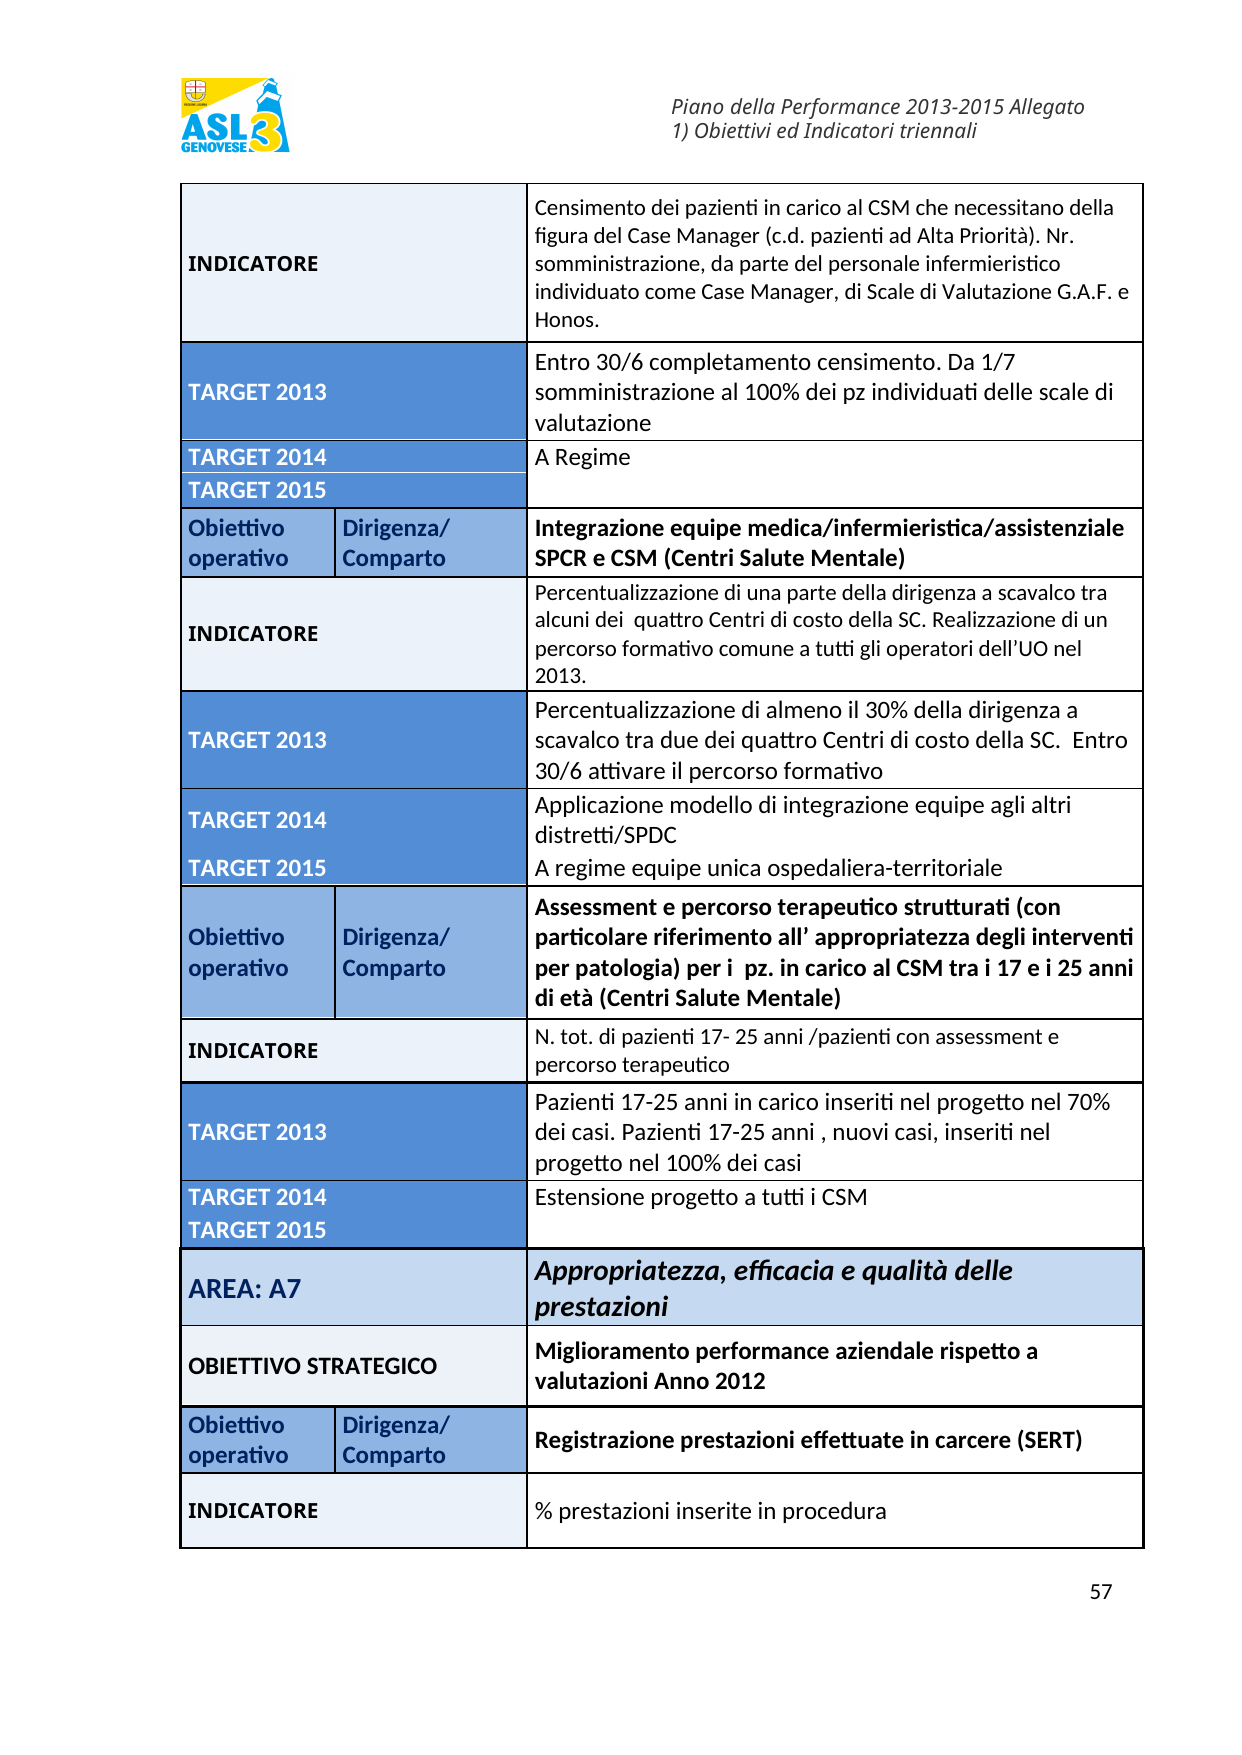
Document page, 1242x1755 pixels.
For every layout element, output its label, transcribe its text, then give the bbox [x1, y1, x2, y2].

table_cell Dirigenza/ Comparto [336, 1408, 526, 1472]
table_cell Miglioramento performance aziendale rispetto a valutazioni Anno 2012 [528, 1326, 1142, 1404]
table_cell Obiettivo operativo [182, 509, 334, 576]
table_cell TARGET 2014 [182, 441, 335, 472]
table_cell Appropriatezza, efficacia e qualità delle prestazioni [528, 1250, 1142, 1325]
table_cell Registrazione prestazioni effettuate in carcere (SERT) [528, 1408, 1142, 1472]
table_cell [335, 1181, 526, 1213]
table_cell [335, 1084, 526, 1180]
table_cell [335, 441, 526, 472]
table_cell [335, 343, 526, 439]
table_cell TARGET 2014 [182, 789, 335, 850]
table_cell Applicazione modello di integrazione equipe agli altri distretti/SPDC [528, 789, 1142, 850]
table_cell [335, 1213, 526, 1247]
table_cell [335, 473, 526, 507]
table_cell Pazienti 17-25 anni in carico inseriti nel progetto nel 70% dei casi. Pazienti 17-25 anni , nuovi casi, inseriti nel progetto nel 100% dei casi [528, 1084, 1142, 1180]
table_cell TARGET 2015 [182, 473, 335, 507]
table_cell Entro 30/6 completamento censimento. Da 1/7 somministrazione al 100% dei pz individuati delle scale di valutazione [528, 343, 1142, 439]
table_cell [335, 789, 526, 850]
table_cell Percentualizzazione di almeno il 30% della dirigenza a scavalco tra due dei quattro Centri di costo della SC. Entro 30/6 attivare il percorso formativo [528, 692, 1142, 788]
table_cell A regime equipe unica ospedaliera-territoriale [528, 850, 1142, 884]
table_cell TARGET 2013 [182, 692, 335, 788]
table_cell [335, 692, 526, 788]
table_cell TARGET 2013 [182, 1084, 335, 1180]
table_cell [335, 850, 526, 884]
table_cell Assessment e percorso terapeutico strutturati (con particolare riferimento all’ appropriatezza degli interventi per patologia) per i pz. in carico al CSM tra i 17 e i 25 anni di età (Centri Salute Mentale) [528, 887, 1142, 1017]
table_cell N. tot. di pazienti 17- 25 anni /pazienti con assessment e percorso terapeutico [528, 1020, 1142, 1081]
table_cell AREA: A7 [182, 1250, 526, 1325]
table_cell TARGET 2014 [182, 1181, 335, 1213]
table_cell Integrazione equipe medica/infermieristica/assistenziale SPCR e CSM (Centri Salute Mentale) [528, 509, 1142, 576]
table_cell [528, 473, 1142, 507]
table_cell Estensione progetto a tutti i CSM [528, 1181, 1142, 1213]
table_cell Dirigenza/ Comparto [336, 887, 526, 1017]
table_cell INDICATORE [182, 578, 526, 690]
table_cell INDICATORE [182, 1020, 526, 1081]
table_cell OBIETTIVO STRATEGICO [182, 1326, 526, 1404]
table_cell Obiettivo operativo [182, 887, 334, 1017]
table_cell Dirigenza/ Comparto [336, 509, 526, 576]
table_cell Censimento dei pazienti in carico al CSM che necessitano della figura del Case Manager (c.d. pazienti ad Alta Priorità). Nr. somministrazione, da parte del personale infermieristico individuato come Case Manager, di Scale di Valutazione G.A.F. e Honos. [528, 184, 1142, 341]
table_cell Percentualizzazione di una parte della dirigenza a scavalco tra alcuni dei quattro Centri di costo della SC. Realizzazione di un percorso formativo comune a tutti gli operatori dell’UO nel 2013. [528, 578, 1142, 690]
table_cell Obiettivo operativo [182, 1408, 334, 1472]
table_cell A Regime [528, 441, 1142, 472]
table_cell TARGET 2015 [182, 850, 335, 884]
table_cell TARGET 2013 [182, 343, 335, 439]
table_cell [528, 1213, 1142, 1247]
table_cell % prestazioni inserite in procedura [528, 1474, 1142, 1547]
table_cell INDICATORE [182, 1474, 526, 1547]
table_cell TARGET 2015 [182, 1213, 335, 1247]
table_cell INDICATORE [182, 184, 526, 341]
